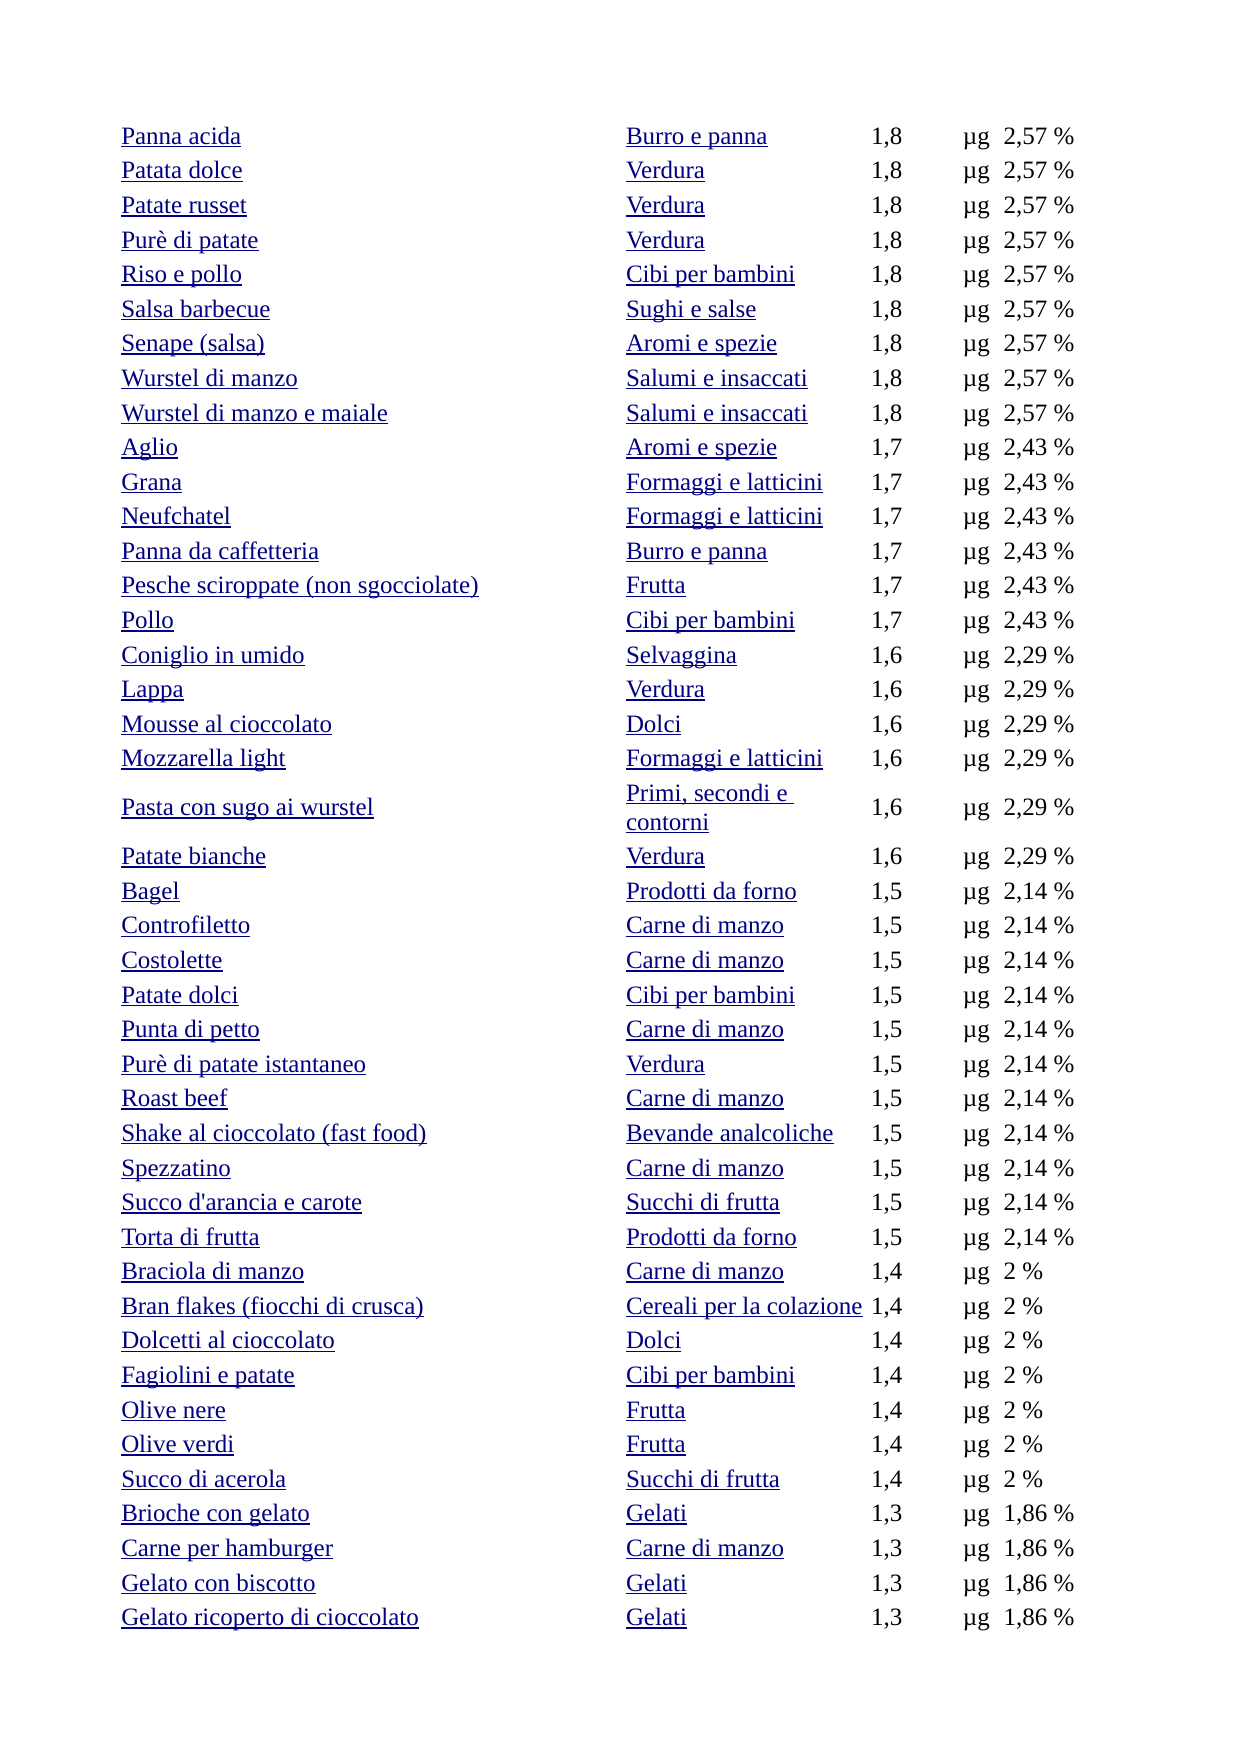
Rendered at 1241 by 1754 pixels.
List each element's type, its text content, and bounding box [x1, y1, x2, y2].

table_cell Mousse al cioccolato [118, 706, 623, 741]
table_cell 1,7 [868, 429, 960, 464]
table_cell 2 % [1000, 1392, 1122, 1426]
table_cell µg [960, 222, 1000, 256]
table_cell Carne di manzo [623, 1081, 868, 1115]
table_cell 1,7 [868, 464, 960, 498]
table_cell 2,14 % [1000, 977, 1122, 1011]
table_cell µg [960, 464, 1000, 498]
table_cell 1,86 % [1000, 1496, 1122, 1530]
table_cell 2,14 % [1000, 1115, 1122, 1150]
table_cell µg [960, 602, 1000, 637]
table_cell 2,57 % [1000, 360, 1122, 395]
table_cell 1,7 [868, 602, 960, 637]
table_cell Pesche sciroppate (non sgocciolate) [118, 568, 623, 602]
table_cell 1,86 % [1000, 1599, 1122, 1634]
table_cell Patate russet [118, 187, 623, 222]
table_cell 1,5 [868, 1046, 960, 1081]
table_cell Roast beef [118, 1081, 623, 1115]
table_cell µg [960, 1011, 1000, 1046]
table_cell µg [960, 1461, 1000, 1496]
table_cell Bevande analcoliche [623, 1115, 868, 1150]
table_cell Verdura [623, 153, 868, 187]
table_cell µg [960, 1323, 1000, 1357]
table_cell 2,43 % [1000, 602, 1122, 637]
table_cell 1,8 [868, 187, 960, 222]
table_cell 2,29 % [1000, 637, 1122, 671]
table_cell 1,5 [868, 1150, 960, 1184]
table_cell Neufchatel [118, 499, 623, 533]
table_cell Coniglio in umido [118, 637, 623, 671]
table_cell µg [960, 1081, 1000, 1115]
table_cell 2,29 % [1000, 775, 1122, 838]
table_cell µg [960, 1496, 1000, 1530]
table_cell 2,29 % [1000, 839, 1122, 873]
table_cell 2,57 % [1000, 153, 1122, 187]
table_cell 1,8 [868, 360, 960, 395]
table_cell Cibi per bambini [623, 602, 868, 637]
table_cell 2,57 % [1000, 222, 1122, 256]
table_cell Wurstel di manzo [118, 360, 623, 395]
table_cell µg [960, 1530, 1000, 1565]
table_cell µg [960, 977, 1000, 1011]
table_cell Burro e panna [623, 533, 868, 568]
table_cell µg [960, 839, 1000, 873]
table_cell 2,29 % [1000, 671, 1122, 706]
table_cell Panna da caffetteria [118, 533, 623, 568]
table_cell 1,8 [868, 118, 960, 153]
table_cell Salsa barbecue [118, 291, 623, 326]
table_cell 1,86 % [1000, 1565, 1122, 1599]
table_cell µg [960, 1288, 1000, 1323]
table_cell Prodotti da forno [623, 873, 868, 908]
table_cell Formaggi e latticini [623, 741, 868, 775]
table_cell Mozzarella light [118, 741, 623, 775]
table_cell Sughi e salse [623, 291, 868, 326]
table_cell Dolcetti al cioccolato [118, 1323, 623, 1357]
table_cell 1,4 [868, 1461, 960, 1496]
table_cell µg [960, 775, 1000, 838]
table_cell 1,5 [868, 873, 960, 908]
table_cell 2,57 % [1000, 187, 1122, 222]
table_cell Cibi per bambini [623, 1357, 868, 1392]
table_cell Frutta [623, 1392, 868, 1426]
table_cell µg [960, 873, 1000, 908]
table_cell µg [960, 637, 1000, 671]
table_cell µg [960, 153, 1000, 187]
table_cell µg [960, 1565, 1000, 1599]
table_cell Aglio [118, 429, 623, 464]
table_cell Panna acida [118, 118, 623, 153]
table_cell Bran flakes (fiocchi di crusca) [118, 1288, 623, 1323]
table_cell Frutta [623, 1426, 868, 1461]
table_cell Brioche con gelato [118, 1496, 623, 1530]
table_cell Cibi per bambini [623, 256, 868, 291]
table_cell 1,5 [868, 977, 960, 1011]
table_cell 2,14 % [1000, 1081, 1122, 1115]
table_cell Prodotti da forno [623, 1219, 868, 1253]
table_cell Succhi di frutta [623, 1461, 868, 1496]
table_cell 2,14 % [1000, 1219, 1122, 1253]
table_cell µg [960, 1150, 1000, 1184]
table_cell Braciola di manzo [118, 1254, 623, 1288]
table_cell 1,6 [868, 775, 960, 838]
table_cell Purè di patate [118, 222, 623, 256]
table_cell Punta di petto [118, 1011, 623, 1046]
table_cell µg [960, 326, 1000, 360]
table_cell 1,6 [868, 637, 960, 671]
table_cell Primi, secondi e contorni [623, 775, 868, 838]
table_cell 2,43 % [1000, 568, 1122, 602]
table_cell Senape (salsa) [118, 326, 623, 360]
table_cell µg [960, 291, 1000, 326]
table_cell Frutta [623, 568, 868, 602]
table_cell Gelati [623, 1599, 868, 1634]
table_cell Wurstel di manzo e maiale [118, 395, 623, 429]
table_cell Gelato ricoperto di cioccolato [118, 1599, 623, 1634]
table_cell µg [960, 187, 1000, 222]
table_cell 1,6 [868, 671, 960, 706]
table_cell µg [960, 706, 1000, 741]
table_cell Formaggi e latticini [623, 499, 868, 533]
table_cell Succo d'arancia e carote [118, 1184, 623, 1219]
table_cell Verdura [623, 671, 868, 706]
table_cell Verdura [623, 1046, 868, 1081]
table_cell 2,43 % [1000, 533, 1122, 568]
table_cell Succhi di frutta [623, 1184, 868, 1219]
table_cell 2 % [1000, 1323, 1122, 1357]
table_cell Aromi e spezie [623, 429, 868, 464]
table_cell µg [960, 908, 1000, 942]
table_cell 2,57 % [1000, 118, 1122, 153]
table_cell µg [960, 1184, 1000, 1219]
table_cell 1,7 [868, 499, 960, 533]
table_cell 1,5 [868, 1011, 960, 1046]
table_cell Formaggi e latticini [623, 464, 868, 498]
table_cell 1,5 [868, 1219, 960, 1253]
table_cell 2 % [1000, 1461, 1122, 1496]
table_cell µg [960, 533, 1000, 568]
table_cell Selvaggina [623, 637, 868, 671]
table_cell 2,14 % [1000, 1150, 1122, 1184]
table_cell 1,4 [868, 1426, 960, 1461]
table_cell 2,14 % [1000, 873, 1122, 908]
table_cell Carne di manzo [623, 908, 868, 942]
table_cell 1,8 [868, 395, 960, 429]
table_cell Dolci [623, 706, 868, 741]
table_cell 1,8 [868, 326, 960, 360]
table_cell µg [960, 1254, 1000, 1288]
table_cell Patata dolce [118, 153, 623, 187]
table_cell 1,3 [868, 1599, 960, 1634]
table_cell 2 % [1000, 1426, 1122, 1461]
table_cell Carne di manzo [623, 1150, 868, 1184]
table_cell Spezzatino [118, 1150, 623, 1184]
table_cell Dolci [623, 1323, 868, 1357]
table_cell Succo di acerola [118, 1461, 623, 1496]
table_cell 1,4 [868, 1392, 960, 1426]
table_cell Fagiolini e patate [118, 1357, 623, 1392]
table_cell 1,4 [868, 1288, 960, 1323]
table_cell 2,29 % [1000, 741, 1122, 775]
table_cell µg [960, 118, 1000, 153]
table_cell 2,57 % [1000, 256, 1122, 291]
table_cell Aromi e spezie [623, 326, 868, 360]
table_cell Cibi per bambini [623, 977, 868, 1011]
table_cell 1,4 [868, 1254, 960, 1288]
table_cell Salumi e insaccati [623, 360, 868, 395]
table_cell 2,57 % [1000, 326, 1122, 360]
table_cell µg [960, 256, 1000, 291]
table_cell 1,4 [868, 1357, 960, 1392]
table_cell 1,7 [868, 568, 960, 602]
table_cell µg [960, 568, 1000, 602]
table_cell µg [960, 395, 1000, 429]
table_cell 1,3 [868, 1565, 960, 1599]
table_cell 1,3 [868, 1530, 960, 1565]
table_cell Patate bianche [118, 839, 623, 873]
table_cell Shake al cioccolato (fast food) [118, 1115, 623, 1150]
table_cell 1,5 [868, 942, 960, 977]
table_cell Torta di frutta [118, 1219, 623, 1253]
table_cell 1,5 [868, 1115, 960, 1150]
table_cell 1,6 [868, 839, 960, 873]
table_cell Cereali per la colazione [623, 1288, 868, 1323]
table_cell 2,43 % [1000, 429, 1122, 464]
table_cell 1,8 [868, 222, 960, 256]
table_cell µg [960, 1115, 1000, 1150]
table_cell Salumi e insaccati [623, 395, 868, 429]
table_cell µg [960, 671, 1000, 706]
table_cell 1,8 [868, 291, 960, 326]
table_cell µg [960, 1392, 1000, 1426]
table_cell Verdura [623, 187, 868, 222]
table_cell µg [960, 1219, 1000, 1253]
table_cell 2,43 % [1000, 464, 1122, 498]
table_cell Costolette [118, 942, 623, 977]
table_cell µg [960, 429, 1000, 464]
table_cell Verdura [623, 839, 868, 873]
table_cell Olive verdi [118, 1426, 623, 1461]
table_cell 1,5 [868, 1184, 960, 1219]
table_cell µg [960, 360, 1000, 395]
table_cell 2,14 % [1000, 1011, 1122, 1046]
table_cell 2,29 % [1000, 706, 1122, 741]
table_cell 1,5 [868, 908, 960, 942]
table_cell 2 % [1000, 1254, 1122, 1288]
table_cell Lappa [118, 671, 623, 706]
table_cell Purè di patate istantaneo [118, 1046, 623, 1081]
table_cell µg [960, 1599, 1000, 1634]
table_cell 1,5 [868, 1081, 960, 1115]
table_cell 2,14 % [1000, 1184, 1122, 1219]
table_cell Gelati [623, 1565, 868, 1599]
table_cell 2,14 % [1000, 908, 1122, 942]
table_cell 1,86 % [1000, 1530, 1122, 1565]
table_cell µg [960, 499, 1000, 533]
table_cell µg [960, 942, 1000, 977]
table_cell Grana [118, 464, 623, 498]
table_cell Riso e pollo [118, 256, 623, 291]
table_cell 1,3 [868, 1496, 960, 1530]
table_cell Patate dolci [118, 977, 623, 1011]
table_cell 1,4 [868, 1323, 960, 1357]
table_cell Pollo [118, 602, 623, 637]
table_cell 1,8 [868, 256, 960, 291]
table_cell Carne di manzo [623, 942, 868, 977]
table_cell 2,57 % [1000, 395, 1122, 429]
table_cell Burro e panna [623, 118, 868, 153]
table_cell Gelato con biscotto [118, 1565, 623, 1599]
table_cell Carne di manzo [623, 1530, 868, 1565]
table_cell 1,6 [868, 741, 960, 775]
table_cell 2 % [1000, 1357, 1122, 1392]
table_cell µg [960, 1046, 1000, 1081]
table_cell 1,8 [868, 153, 960, 187]
table_cell Controfiletto [118, 908, 623, 942]
table_cell Bagel [118, 873, 623, 908]
table_cell Carne di manzo [623, 1011, 868, 1046]
table_cell 2 % [1000, 1288, 1122, 1323]
table_cell µg [960, 741, 1000, 775]
table_cell 1,7 [868, 533, 960, 568]
table_cell 2,43 % [1000, 499, 1122, 533]
table_cell 2,57 % [1000, 291, 1122, 326]
table_cell Olive nere [118, 1392, 623, 1426]
table_cell µg [960, 1426, 1000, 1461]
table_cell 1,6 [868, 706, 960, 741]
table_cell 2,14 % [1000, 1046, 1122, 1081]
table_cell Verdura [623, 222, 868, 256]
table_cell µg [960, 1357, 1000, 1392]
table_cell Carne per hamburger [118, 1530, 623, 1565]
table_cell 2,14 % [1000, 942, 1122, 977]
table_cell Carne di manzo [623, 1254, 868, 1288]
table_cell Gelati [623, 1496, 868, 1530]
table_cell Pasta con sugo ai wurstel [118, 775, 623, 838]
